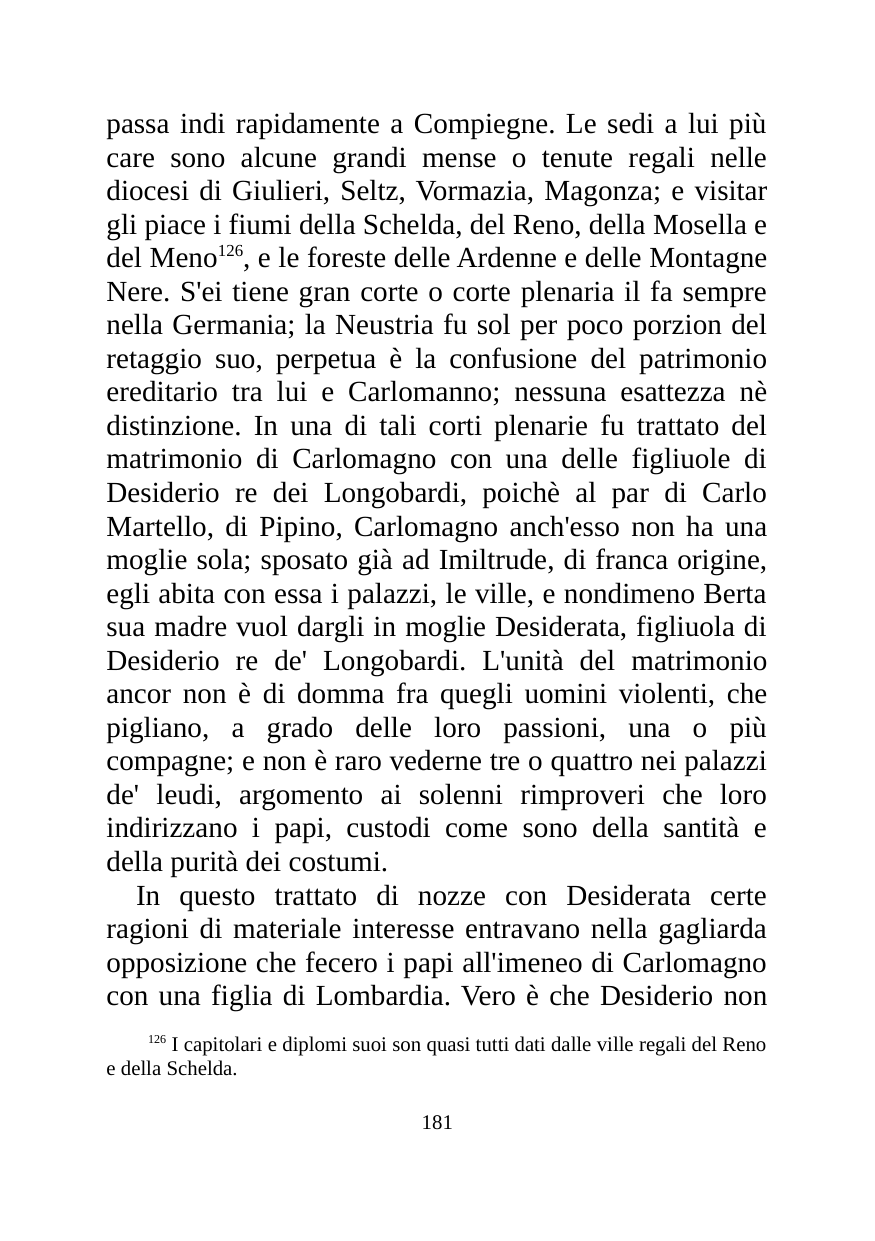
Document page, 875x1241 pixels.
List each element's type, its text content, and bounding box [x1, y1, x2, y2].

text I capitolari e diplomi suoi son quasi tutti dati dalle ville regali del Reno e della Schelda. [106, 1032, 768, 1080]
text In questo trattato di nozze con Desiderata certe ragioni di materiale interesse entravano nella gagliarda opposizione che fecero i papi all'imeneo di Carlomagno con una figlia di Lombardia. Vero è che Desiderio non [106, 878, 768, 1012]
text passa indi rapidamente a Compiegne. Le sedi a lui più care sono alcune grandi mense o tenute regali nelle diocesi di Giulieri, Seltz, Vormazia, Magonza; e visitar gli piace i fiumi della Schelda, del Reno, della Mosella e del Meno, e le foreste delle Ardenne e delle Montagne Nere. S'ei tiene gran corte o corte plenaria il fa sempre nella Germania; la Neustria fu sol per poco porzion del retaggio suo, perpetua è la confusione del patrimonio ereditario tra lui e Carlomanno; nessuna esattezza nè distinzione. In una di tali corti plenarie fu trattato del matrimonio di Carlomagno con una delle figliuole di Desiderio re dei Longobardi, poichè al par di Carlo Martello, di Pipino, Carlomagno anch'esso non ha una moglie sola; sposato già ad Imiltrude, di franca origine, egli abita con essa i palazzi, le ville, e nondimeno Berta sua madre vuol dargli in moglie Desiderata, figliuola di Desiderio re de' Longobardi. L'unità del matrimonio ancor non è di domma fra quegli uomini violenti, che pigliano, a grado delle loro passioni, una o più compagne; e non è raro vederne tre o quattro nei palazzi de' leudi, argomento ai solenni rimproveri che loro indirizzano i papi, custodi come sono della santità e della purità dei costumi. [106, 106, 768, 878]
